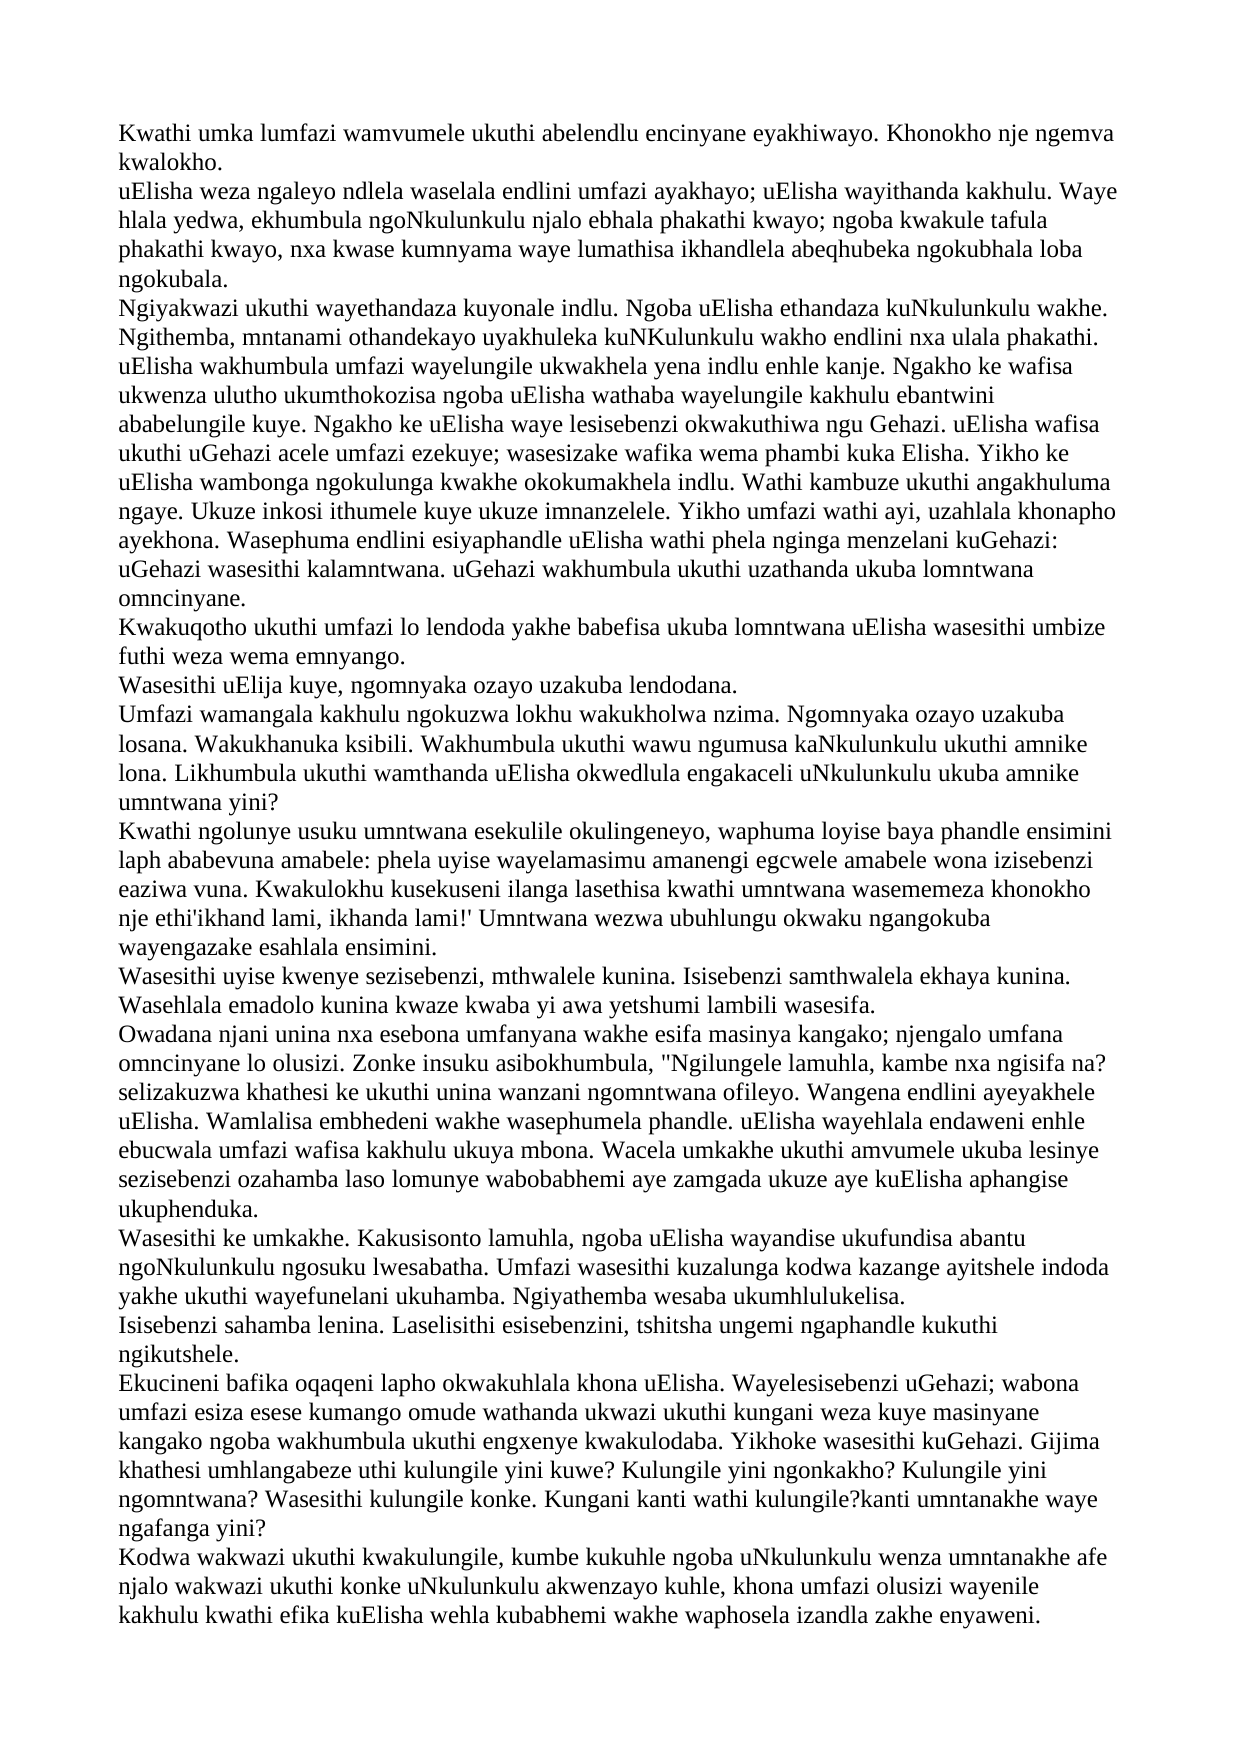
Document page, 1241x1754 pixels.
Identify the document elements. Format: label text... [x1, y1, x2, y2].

text Ekucineni bafika oqaqeni lapho okwakuhlala khona uElisha. Wayelesisebenzi uGehazi; wabona umfazi esiza esese kumango omude wathanda ukwazi ukuthi kungani weza kuye masinyane kangako ngoba wakhumbula ukuthi engxenye kwakulodaba. Yikhoke wasesithi kuGehazi. Gijima khathesi umhlangabeze uthi kulungile yini kuwe? Kulungile yini ngonkakho? Kulungile yini ngomntwana? Wasesithi kulungile konke. Kungani kanti wathi kulungile?kanti umntanakhe waye ngafanga yini? [118, 1368, 1122, 1542]
text Kwakuqotho ukuthi umfazi lo lendoda yakhe babefisa ukuba lomntwana uElisha wasesithi umbize futhi weza wema emnyango. [118, 612, 1122, 670]
text Kwathi ngolunye usuku umntwana esekulile okulingeneyo, waphuma loyise baya phandle ensimini laph ababevuna amabele: phela uyise wayelamasimu amanengi egcwele amabele wona izisebenzi eaziwa vuna. Kwakulokhu kusekuseni ilanga lasethisa kwathi umntwana wasememeza khonokho nje ethi'ikhand lami, ikhanda lami!' Umntwana wezwa ubuhlungu okwaku ngangokuba wayengazake esahlala ensimini. [118, 816, 1122, 961]
text uElisha weza ngaleyo ndlela waselala endlini umfazi ayakhayo; uElisha wayithanda kakhulu. Waye hlala yedwa, ekhumbula ngoNkulunkulu njalo ebhala phakathi kwayo; ngoba kwakule tafula phakathi kwayo, nxa kwase kumnyama waye lumathisa ikhandlela abeqhubeka ngokubhala loba ngokubala. [118, 176, 1122, 292]
text Owadana njani unina nxa esebona umfanyana wakhe esifa masinya kangako; njengalo umfana omncinyane lo olusizi. Zonke insuku asibokhumbula, "Ngilungele lamuhla, kambe nxa ngisifa na? selizakuzwa khathesi ke ukuthi unina wanzani ngomntwana ofileyo. Wangena endlini ayeyakhele uElisha. Wamlalisa embhedeni wakhe wasephumela phandle. uElisha wayehlala endaweni enhle ebucwala umfazi wafisa kakhulu ukuya mbona. Wacela umkakhe ukuthi amvumele ukuba lesinye sezisebenzi ozahamba laso lomunye wabobabhemi aye zamgada ukuze aye kuElisha aphangise ukuphenduka. [118, 1019, 1122, 1222]
text uElisha wakhumbula umfazi wayelungile ukwakhela yena indlu enhle kanje. Ngakho ke wafisa ukwenza ulutho ukumthokozisa ngoba uElisha wathaba wayelungile kakhulu ebantwini ababelungile kuye. Ngakho ke uElisha waye lesisebenzi okwakuthiwa ngu Gehazi. uElisha wafisa ukuthi uGehazi acele umfazi ezekuye; wasesizake wafika wema phambi kuka Elisha. Yikho ke uElisha wambonga ngokulunga kwakhe okokumakhela indlu. Wathi kambuze ukuthi angakhuluma ngaye. Ukuze inkosi ithumele kuye ukuze imnanzelele. Yikho umfazi wathi ayi, uzahlala khonapho ayekhona. Wasephuma endlini esiyaphandle uElisha wathi phela nginga menzelani kuGehazi: uGehazi wasesithi kalamntwana. uGehazi wakhumbula ukuthi uzathanda ukuba lomntwana omncinyane. [118, 351, 1122, 612]
text Ngiyakwazi ukuthi wayethandaza kuyonale indlu. Ngoba uElisha ethandaza kuNkulunkulu wakhe. Ngithemba, mntanami othandekayo uyakhuleka kuNKulunkulu wakho endlini nxa ulala phakathi. [118, 292, 1122, 351]
text Wasesithi uyise kwenye sezisebenzi, mthwalele kunina. Isisebenzi samthwalela ekhaya kunina. Wasehlala emadolo kunina kwaze kwaba yi awa yetshumi lambili wasesifa. [118, 961, 1122, 1019]
text Wasesithi ke umkakhe. Kakusisonto lamuhla, ngoba uElisha wayandise ukufundisa abantu ngoNkulunkulu ngosuku lwesabatha. Umfazi wasesithi kuzalunga kodwa kazange ayitshele indoda yakhe ukuthi wayefunelani ukuhamba. Ngiyathemba wesaba ukumhlulukelisa. [118, 1222, 1122, 1310]
text Wasesithi uElija kuye, ngomnyaka ozayo uzakuba lendodana. [118, 670, 1122, 699]
text Kodwa wakwazi ukuthi kwakulungile, kumbe kukuhle ngoba uNkulunkulu wenza umntanakhe afe njalo wakwazi ukuthi konke uNkulunkulu akwenzayo kuhle, khona umfazi olusizi wayenile kakhulu kwathi efika kuElisha wehla kubabhemi wakhe waphosela izandla zakhe enyaweni. [118, 1542, 1122, 1629]
text Umfazi wamangala kakhulu ngokuzwa lokhu wakukholwa nzima. Ngomnyaka ozayo uzakuba losana. Wakukhanuka ksibili. Wakhumbula ukuthi wawu ngumusa kaNkulunkulu ukuthi amnike lona. Likhumbula ukuthi wamthanda uElisha okwedlula engakaceli uNkulunkulu ukuba amnike umntwana yini? [118, 699, 1122, 816]
text Kwathi umka lumfazi wamvumele ukuthi abelendlu encinyane eyakhiwayo. Khonokho nje ngemva kwalokho. [118, 118, 1122, 176]
text Isisebenzi sahamba lenina. Laselisithi esisebenzini, tshitsha ungemi ngaphandle kukuthi ngikutshele. [118, 1310, 1122, 1368]
